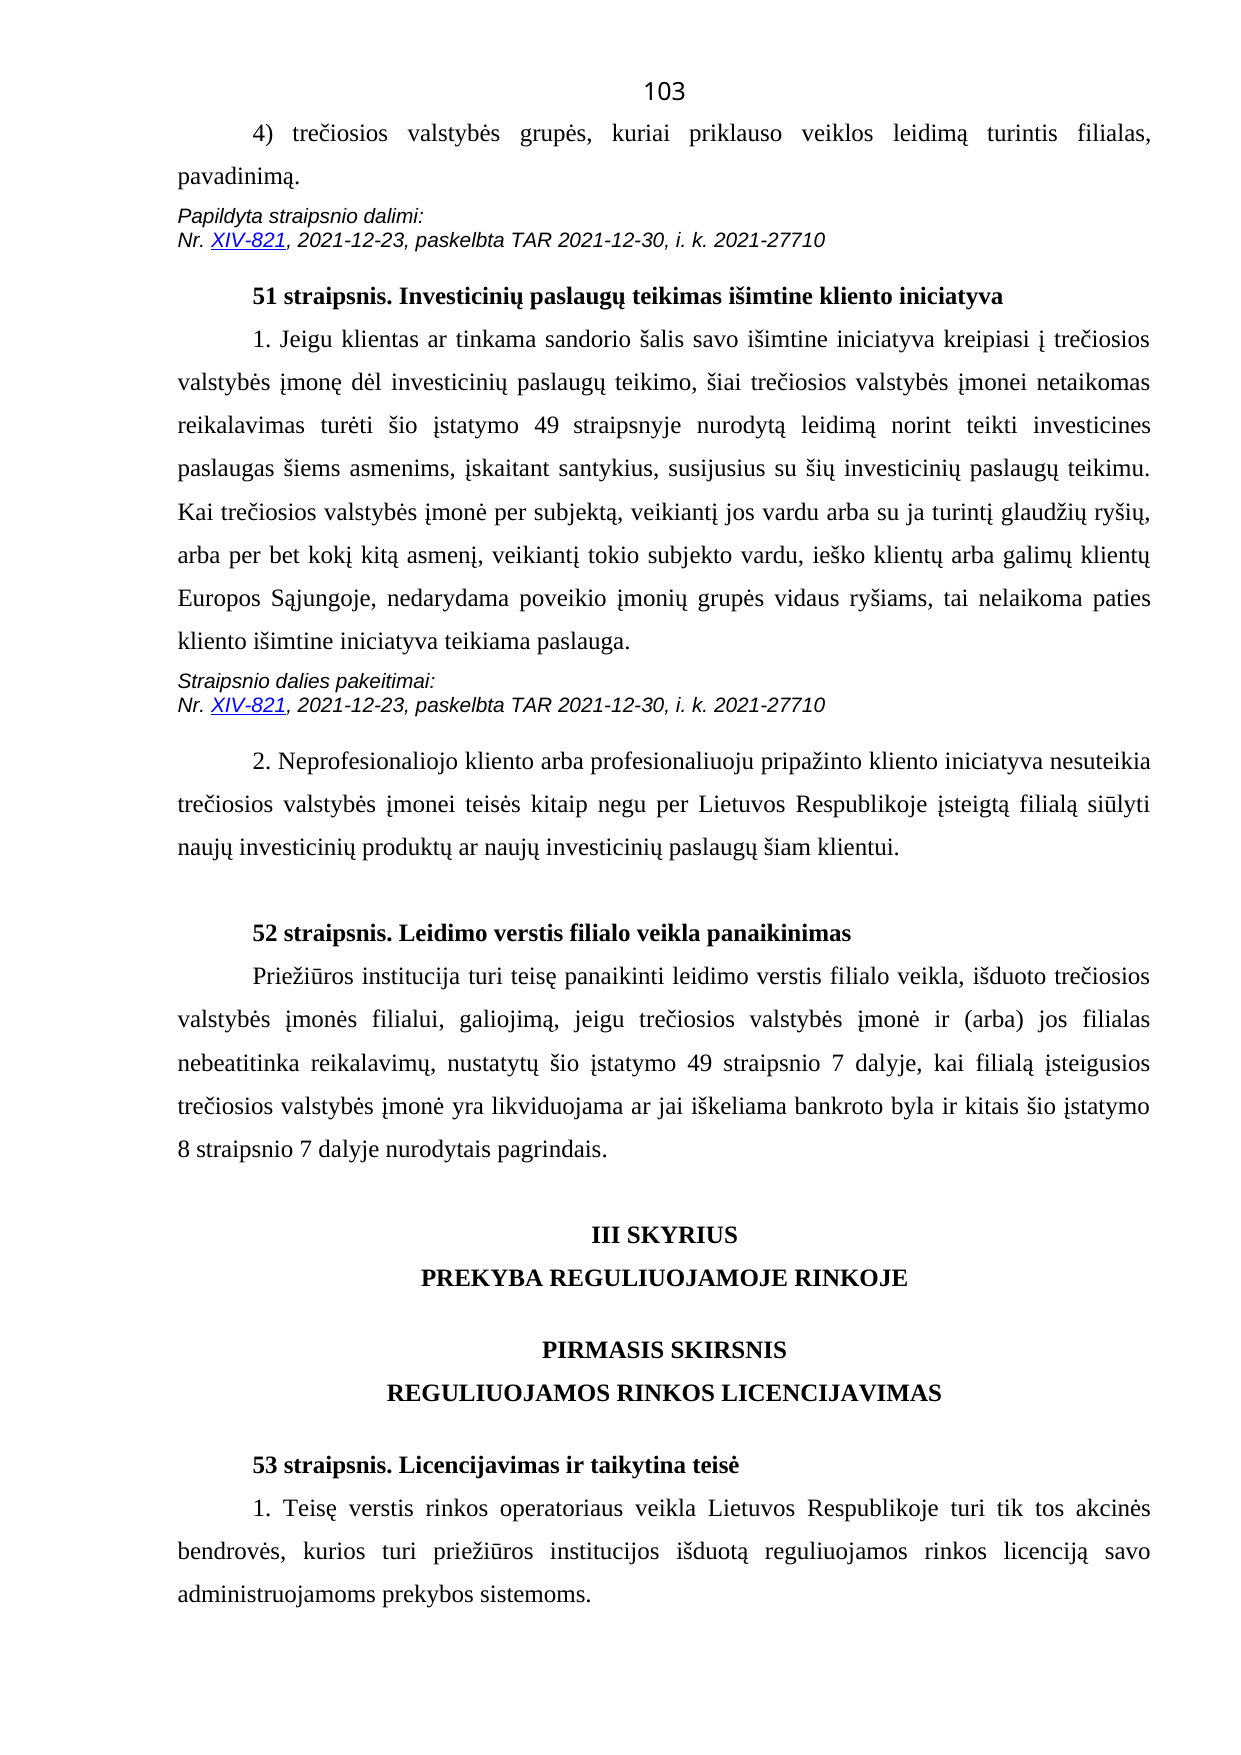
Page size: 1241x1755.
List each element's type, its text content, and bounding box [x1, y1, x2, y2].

text III SKYRIUS [177, 1220, 1152, 1249]
text Nr. XIV-821, 2021-12-23, paskelbta TAR 2021-12-30, i. k. 2021-27710 [177, 228, 1152, 252]
text 1. Teisę verstis rinkos operatoriaus veikla Lietuvos Respublikoje turi tik tos akcinės bendrovės, kurios turi priežiūros institucijos išduotą reguliuojamos rinkos licenciją savo administruojamoms prekybos sistemoms. [177, 1493, 1152, 1608]
text 51 straipsnis. Investicinių paslaugų teikimas išimtine kliento iniciatyva [177, 281, 1152, 310]
text 1. Jeigu klientas ar tinkama sandorio šalis savo išimtine iniciatyva kreipiasi į trečiosios valstybės įmonę dėl investicinių paslaugų teikimo, šiai trečiosios valstybės įmonei netaikomas reikalavimas turėti šio įstatymo 49 straipsnyje nurodytą leidimą norint teikti investicines paslaugas šiems asmenims, įskaitant santykius, susijusius su šių investicinių paslaugų teikimu. Kai trečiosios valstybės įmonė per subjektą, veikiantį jos vardu arba su ja turintį glaudžių ryšių, arba per bet kokį kitą asmenį, veikiantį tokio subjekto vardu, ieško klientų arba galimų klientų Europos Sąjungoje, nedarydama poveikio įmonių grupės vidaus ryšiams, tai nelaikoma paties kliento išimtine iniciatyva teikiama paslauga. [177, 324, 1152, 655]
text Priežiūros institucija turi teisę panaikinti leidimo verstis filialo veikla, išduoto trečiosios valstybės įmonės filialui, galiojimą, jeigu trečiosios valstybės įmonė ir (arba) jos filialas nebeatitinka reikalavimų, nustatytų šio įstatymo 49 straipsnio 7 dalyje, kai filialą įsteigusios trečiosios valstybės įmonė yra likviduojama ar jai iškeliama bankroto byla ir kitais šio įstatymo 8 straipsnio 7 dalyje nurodytais pagrindais. [177, 961, 1152, 1163]
text 52 straipsnis. Leidimo verstis filialo veikla panaikinimas [177, 918, 1152, 947]
text PIRMASIS SKIRSNIS [177, 1335, 1152, 1364]
text 53 straipsnis. Licencijavimas ir taikytina teisė [177, 1450, 1152, 1479]
text Papildyta straipsnio dalimi: [177, 204, 1152, 228]
text PREKYBA REGULIUOJAMOJE RINKOJE [177, 1263, 1152, 1292]
text 4) trečiosios valstybės grupės, kuriai priklauso veiklos leidimą turintis filialas, pavadinimą. [177, 118, 1152, 190]
text REGULIUOJAMOS RINKOS LICENCIJAVIMAS [177, 1378, 1152, 1407]
text Nr. XIV-821, 2021-12-23, paskelbta TAR 2021-12-30, i. k. 2021-27710 [177, 693, 1152, 717]
text Straipsnio dalies pakeitimai: [177, 669, 1152, 693]
text 2. Neprofesionaliojo kliento arba profesionaliuoju pripažinto kliento iniciatyva nesuteikia trečiosios valstybės įmonei teisės kitaip negu per Lietuvos Respublikoje įsteigtą filialą siūlyti naujų investicinių produktų ar naujų investicinių paslaugų šiam klientui. [177, 746, 1152, 861]
